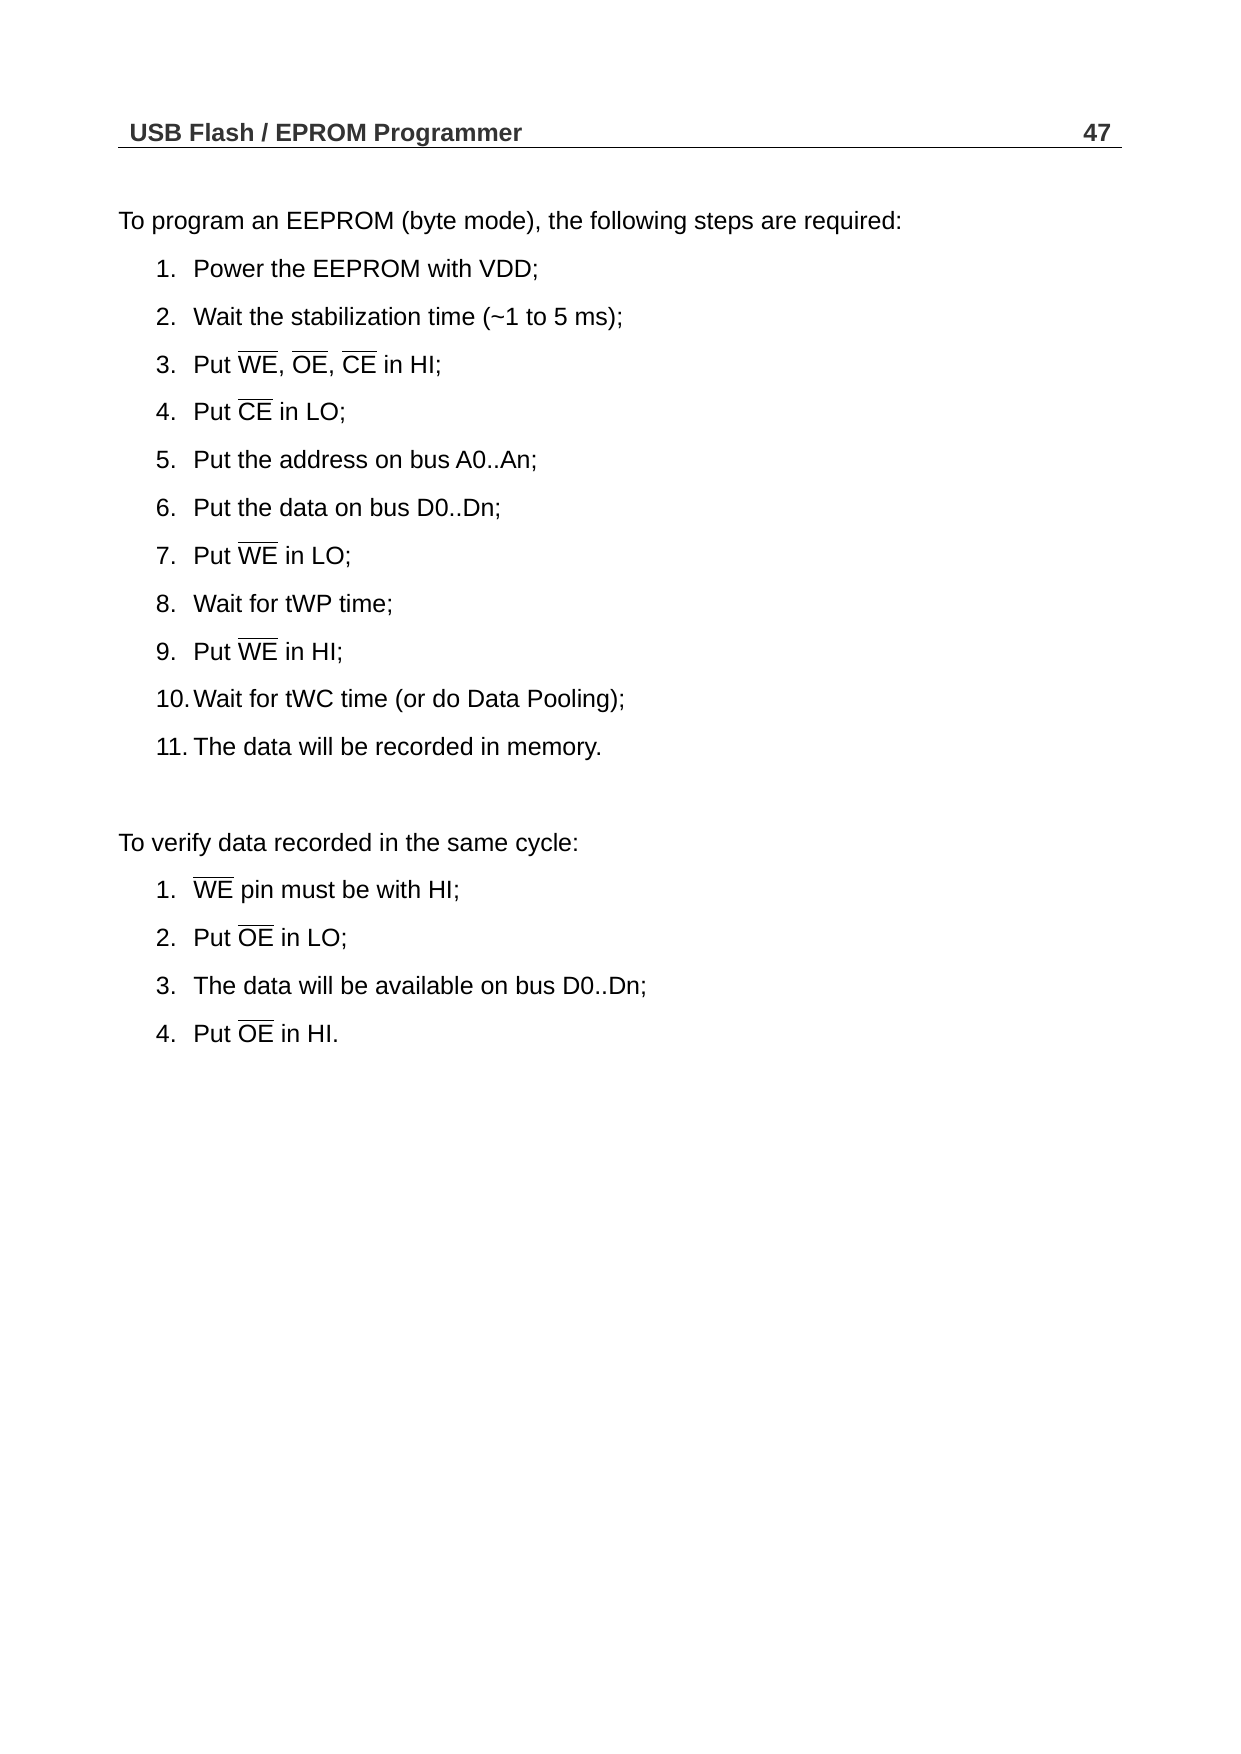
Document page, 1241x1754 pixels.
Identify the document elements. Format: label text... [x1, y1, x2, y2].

list Put the address on bus A0..An; [156, 445, 1122, 474]
list Put OE in LO; [156, 923, 1122, 952]
list Put CE in LO; [156, 397, 1122, 426]
list Put WE, OE, CE in HI; [156, 349, 1122, 378]
list The data will be recorded in memory. [156, 732, 1122, 761]
list Put the data on bus D0..Dn; [156, 493, 1122, 522]
list Wait for tWC time (or do Data Pooling); [156, 684, 1122, 713]
list Wait the stabilization time (~1 to 5 ms); [156, 302, 1122, 331]
list Wait for tWP time; [156, 589, 1122, 617]
list Put WE in LO; [156, 541, 1122, 569]
list Put WE in HI; [156, 636, 1122, 665]
list WE pin must be with HI; [156, 876, 1122, 904]
list Put OE in HI. [156, 1019, 1122, 1048]
list Power the EEPROM with VDD; [156, 254, 1122, 283]
text To program an EEPROM (byte mode), the following steps are required: [118, 206, 1122, 235]
list The data will be available on bus D0..Dn; [156, 971, 1122, 1000]
text To verify data recorded in the same cycle: [118, 828, 1122, 856]
